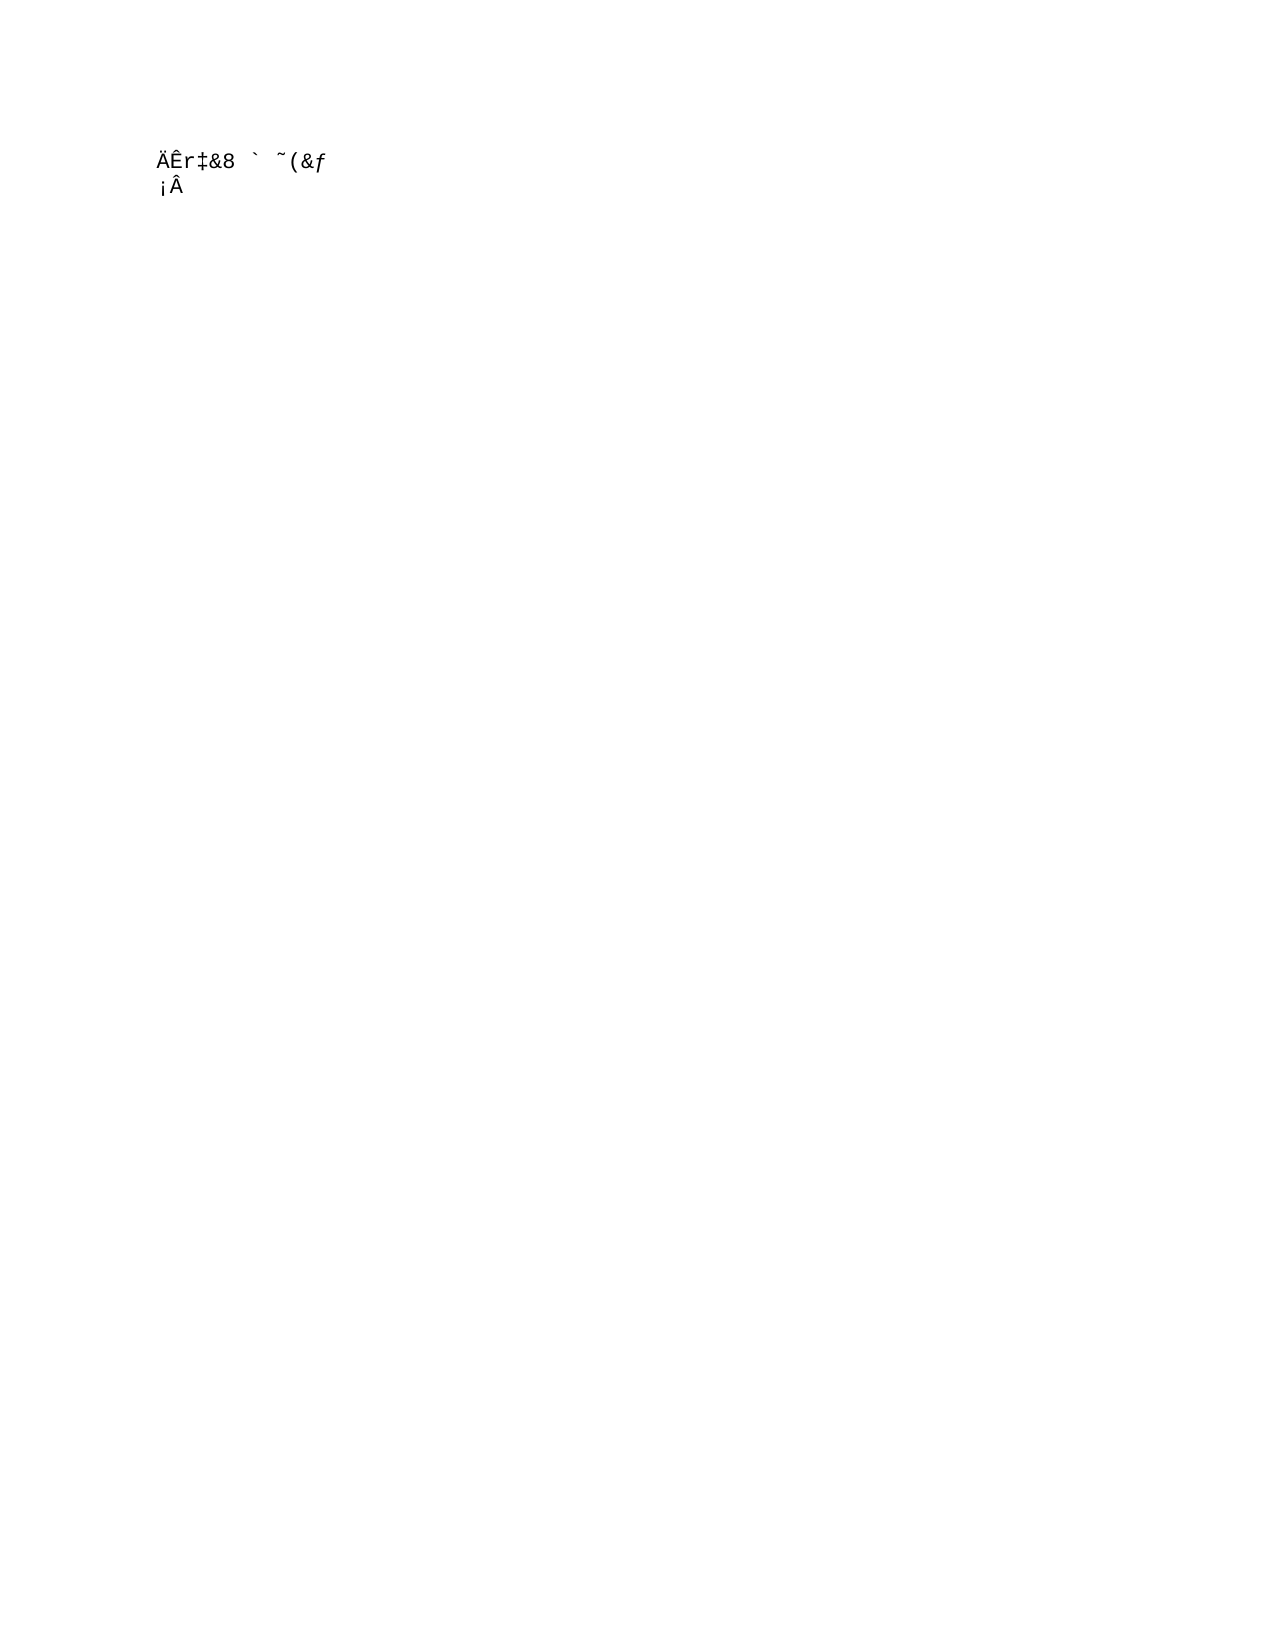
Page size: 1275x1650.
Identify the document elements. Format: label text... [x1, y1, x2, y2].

text ¡Â [156, 175, 1118, 199]
text ÄÊr‡&8 ` ˜(&ƒ [156, 150, 1118, 175]
